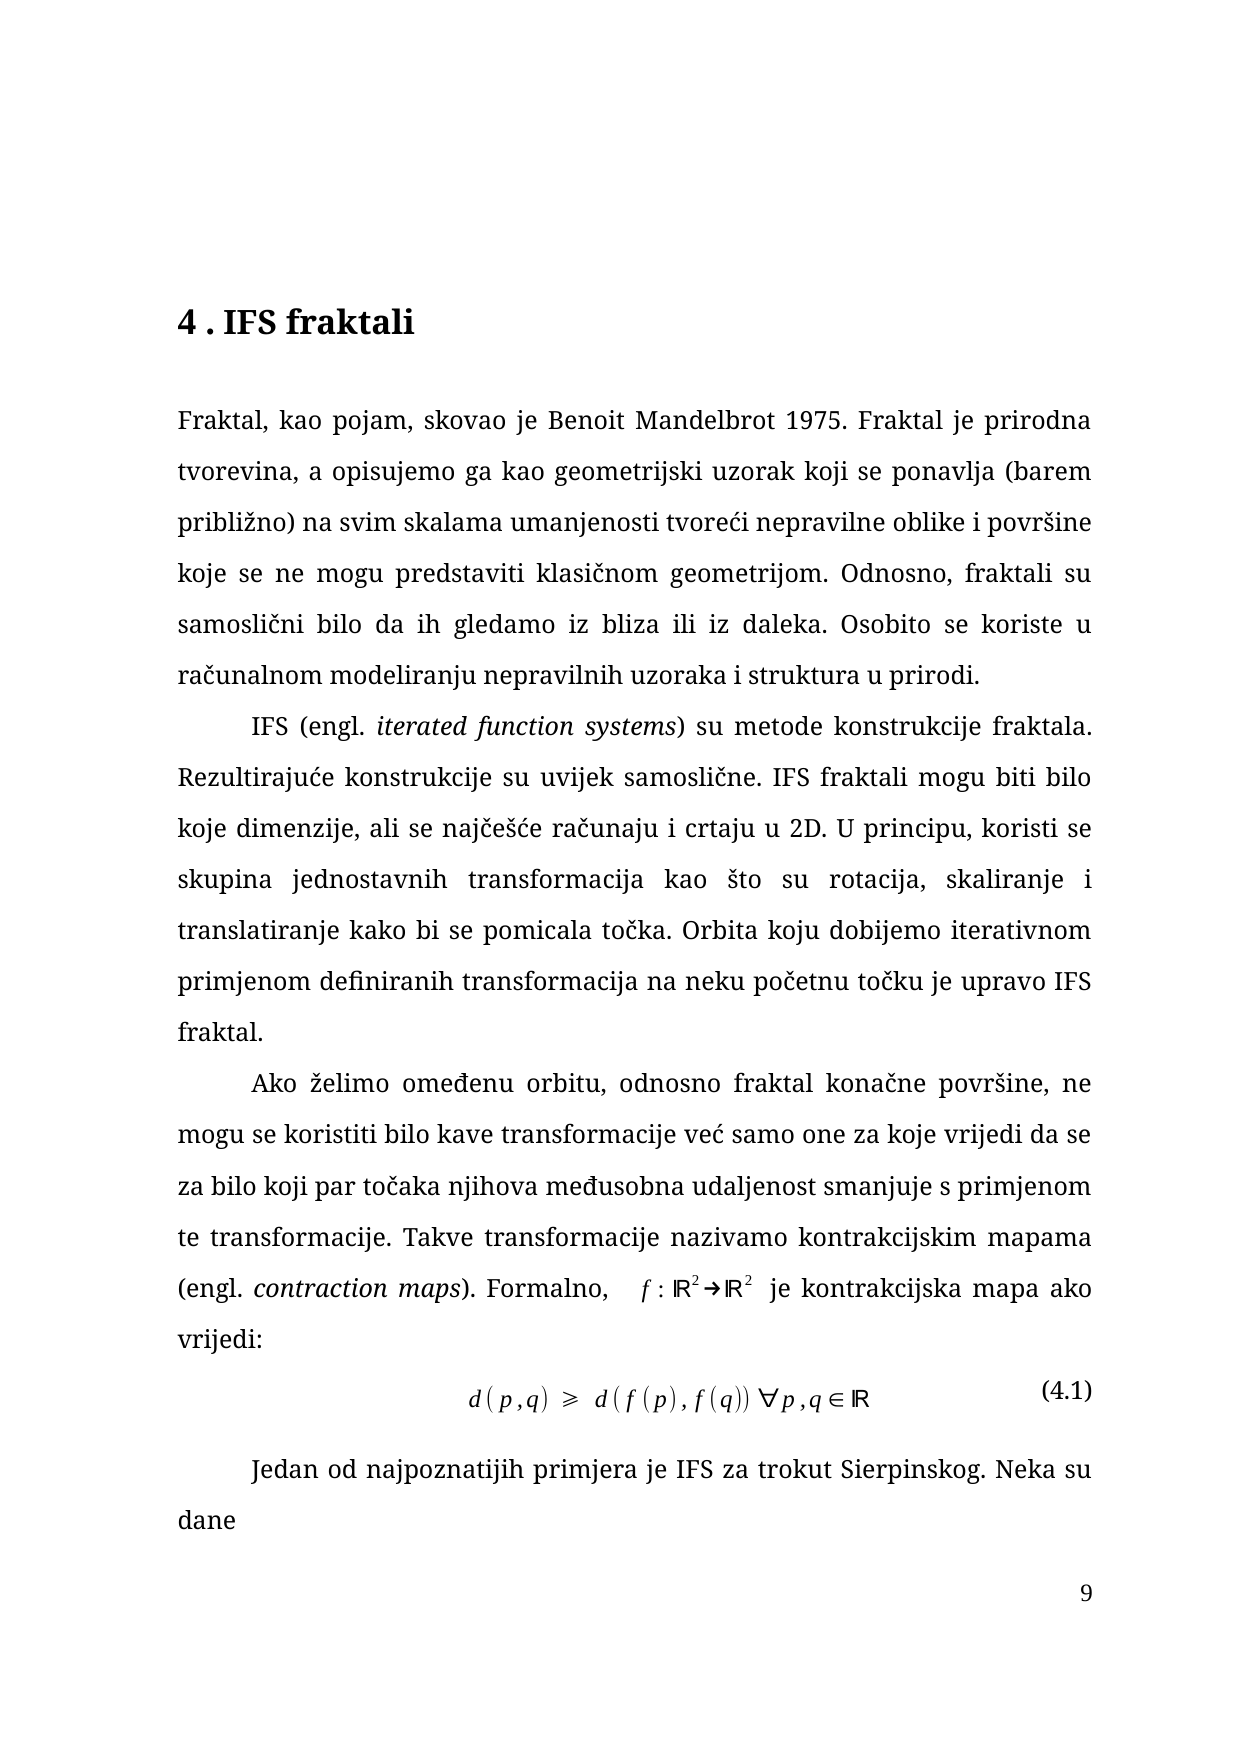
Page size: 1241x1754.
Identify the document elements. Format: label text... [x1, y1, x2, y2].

text Jedan od najpoznatijih primjera je IFS za trokut Sierpinskog. Neka su dane [177, 1452, 1093, 1537]
text Ako želimo omeđenu orbitu, odnosno fraktal konačne površine, ne mogu se koristiti bilo kave transformacije već samo one za koje vrijedi da se za bilo koji par točaka njihova međusobna udaljenost smanjuje s primjenom te transformacije. Takve transformacije nazivamo kontrakcijskim mapama (engl. contraction maps). Formalno, je kontrakcijska mapa ako vrijedi: [177, 1066, 1093, 1355]
text (4.1) [177, 1372, 1093, 1435]
subtitle 4 . IFS fraktali [177, 299, 1093, 344]
text IFS (engl. iterated function systems) su metode konstrukcije fraktala. Rezultirajuće konstrukcije su uvijek samoslične. IFS fraktali mogu biti bilo koje dimenzije, ali se najčešće računaju i crtaju u 2D. U principu, koristi se skupina jednostavnih transformacija kao što su rotacija, skaliranje i translatiranje kako bi se pomicala točka. Orbita koju dobijemo iterativnom primjenom deﬁniranih transformacĳa na neku početnu točku je upravo IFS fraktal. [177, 709, 1093, 1049]
text Fraktal, kao pojam, skovao je Benoit Mandelbrot 1975. Fraktal je prirodna tvorevina, a opisujemo ga kao geometrijski uzorak koji se ponavlja (barem približno) na svim skalama umanjenosti tvoreći nepravilne oblike i površine koje se ne mogu predstaviti klasičnom geometrijom. Odnosno, fraktali su samoslični bilo da ih gledamo iz bliza ili iz daleka. Osobito se koriste u računalnom modeliranju nepravilnih uzoraka i struktura u prirodi. [177, 403, 1093, 692]
